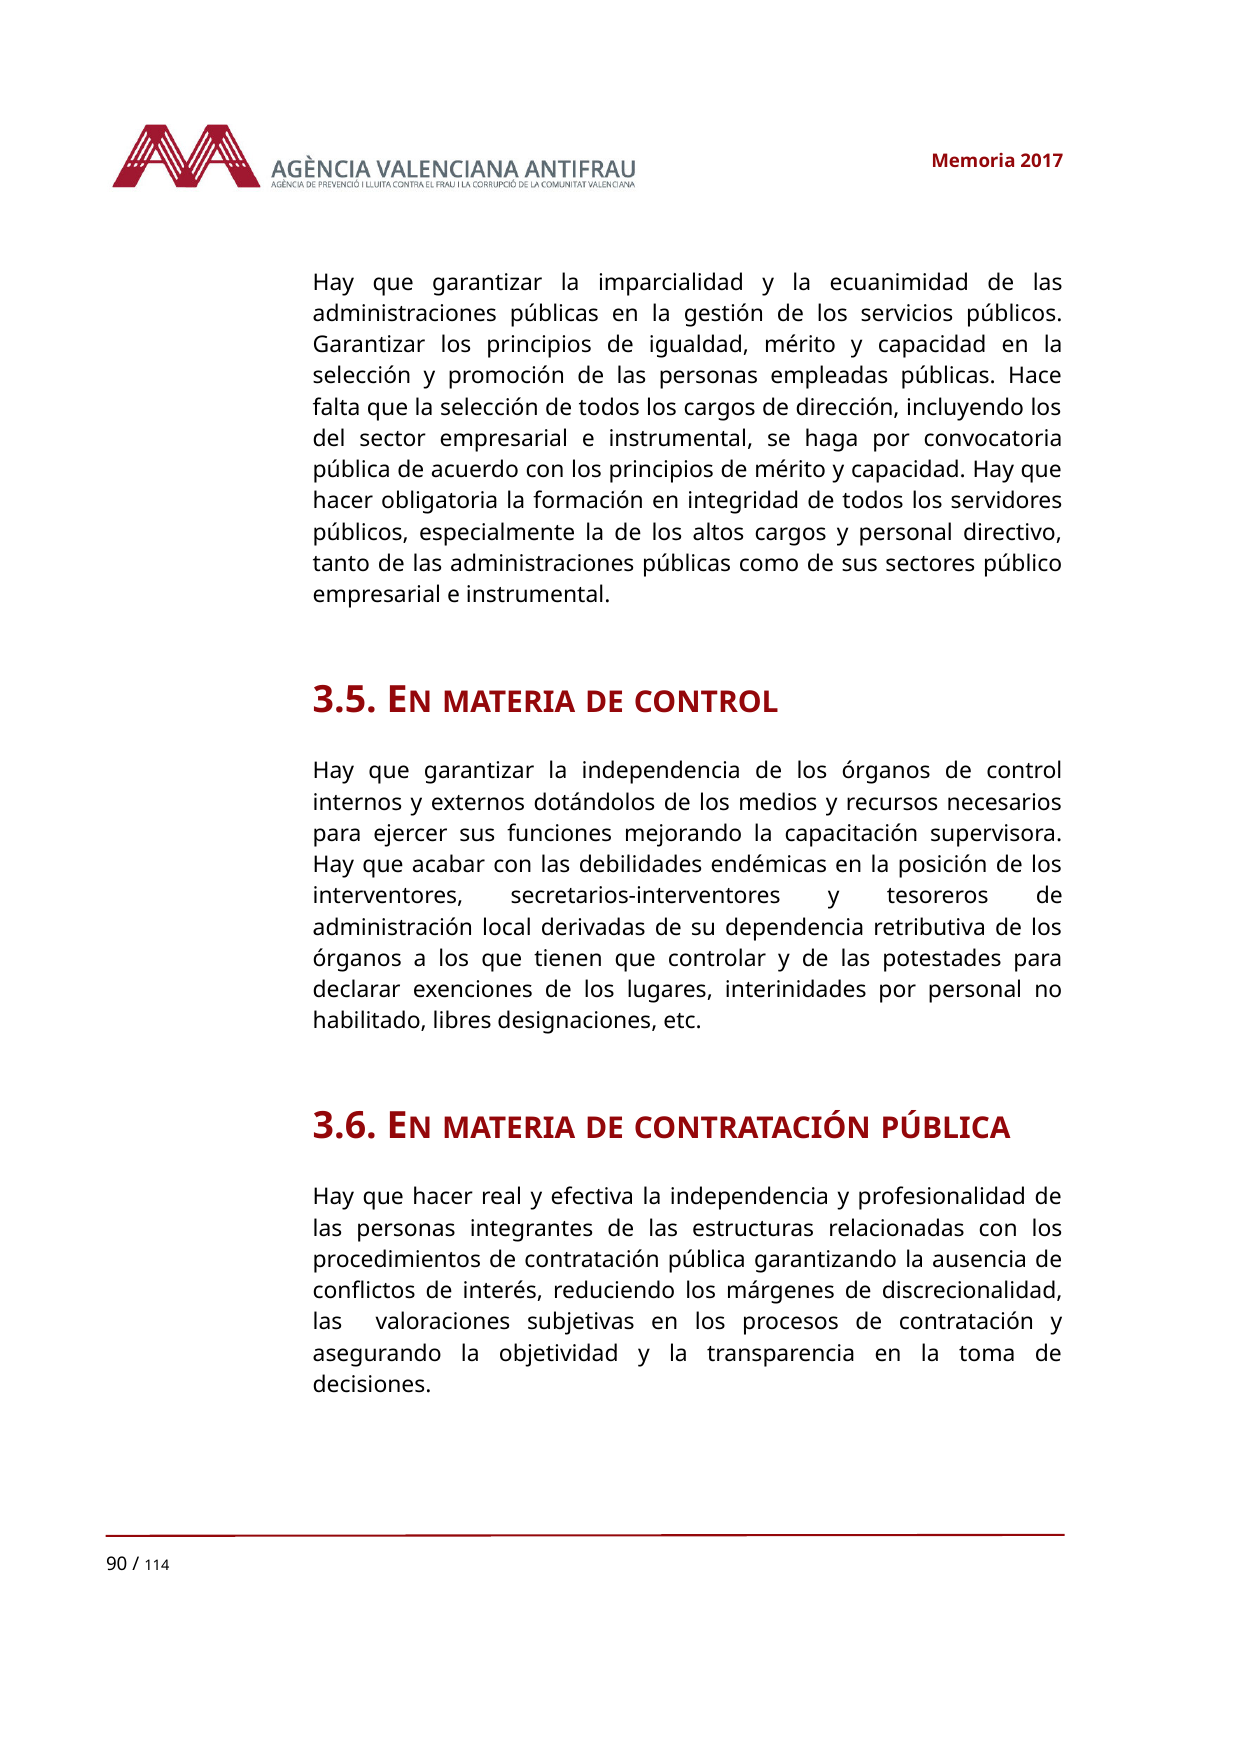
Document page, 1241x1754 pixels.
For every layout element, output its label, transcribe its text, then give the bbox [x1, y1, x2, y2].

text 3.6. En materia de contratación pública [312, 1098, 1063, 1149]
picture [107, 112, 639, 197]
text Hay que garantizar la imparcialidad y la ecuanimidad de las administraciones públicas en la gestión de los servicios públicos. Garantizar los principios de igualdad, mérito y capacidad en la selección y promoción de las personas empleadas públicas. Hace falta que la selección de todos los cargos de dirección, incluyendo los del sector empresarial e instrumental, se haga por convocatoria pública de acuerdo con los principios de mérito y capacidad. Hay que hacer obligatoria la formación en integridad de todos los servidores públicos, especialmente la de los altos cargos y personal directivo, tanto de las administraciones públicas como de sus sectores público empresarial e instrumental. [312, 266, 1063, 609]
text Hay que garantizar la independencia de los órganos de control internos y externos dotándolos de los medios y recursos necesarios para ejercer sus funciones mejorando la capacitación supervisora. Hay que acabar con las debilidades endémicas en la posición de los interventores, secretarios-interventores y tesoreros de administración local derivadas de su dependencia retributiva de los órganos a los que tienen que controlar y de las potestades para declarar exenciones de los lugares, interinidades por personal no habilitado, libres designaciones, etc. [312, 754, 1063, 1035]
text Hay que hacer real y efectiva la independencia y profesionalidad de las personas integrantes de las estructuras relacionadas con los procedimientos de contratación pública garantizando la ausencia de conflictos de interés, reduciendo los márgenes de discrecionalidad, las valoraciones subjetivas en los procesos de contratación y asegurando la objetividad y la transparencia en la toma de decisiones. [312, 1180, 1063, 1399]
text 3.5. En materia de control [312, 672, 1063, 723]
